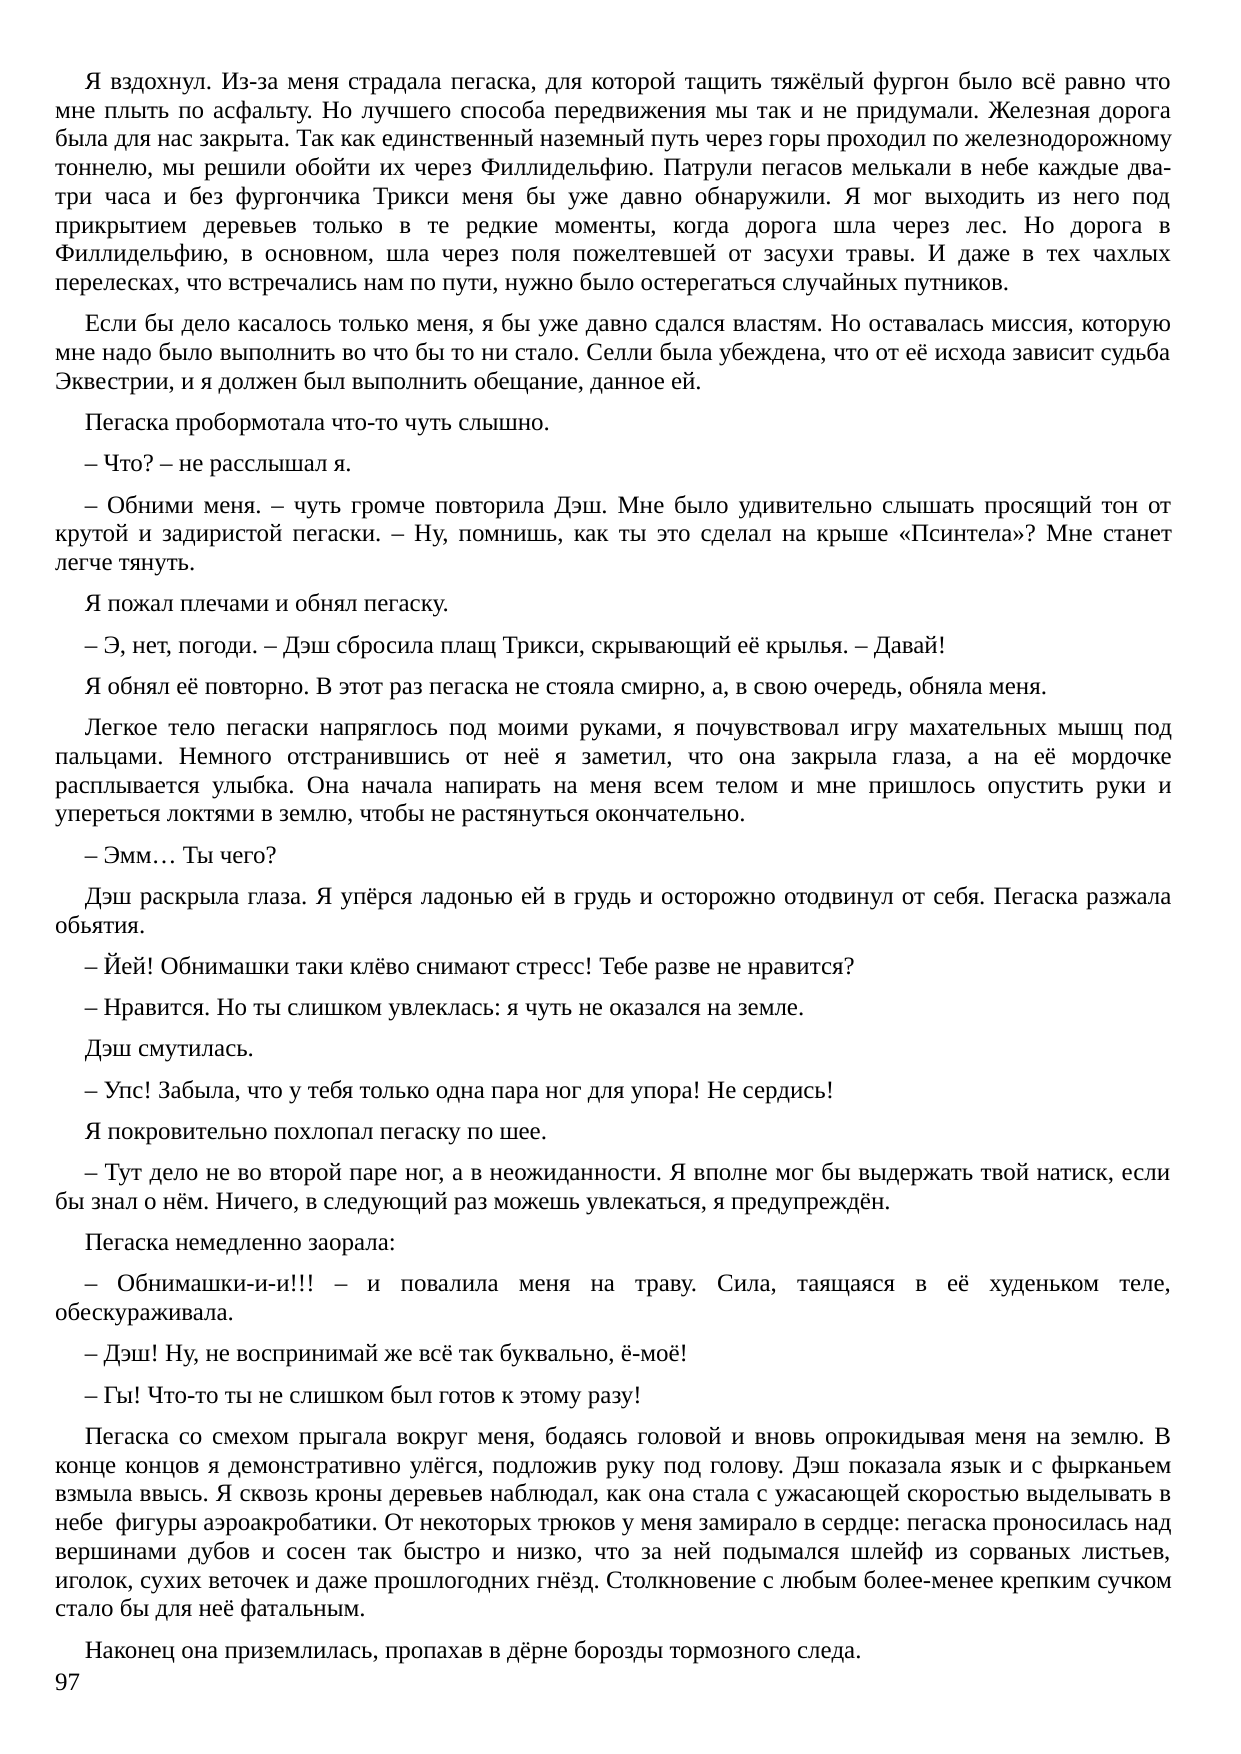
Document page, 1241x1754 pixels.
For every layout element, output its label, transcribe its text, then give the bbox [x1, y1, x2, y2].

text – Упс! Забыла, что у тебя только одна пара ног для упора! Не сердись! [55, 1075, 1173, 1103]
text – Э, нет, погоди. – Дэш сбросила плащ Трикси, скрывающий её крылья. – Давай! [55, 630, 1173, 658]
text Пегаска со смехом прыгала вокруг меня, бодаясь головой и вновь опрокидывая меня на землю. В конце концов я демонстративно улёгся, подложив руку под голову. Дэш показала язык и с фырканьем взмыла ввысь. Я сквозь кроны деревьев наблюдал, как она стала с ужасающей скоростью выделывать в небе фигуры аэроакробатики. От некоторых трюков у меня замирало в сердце: пегаска проносилась над вершинами дубов и сосен так быстро и низко, что за ней подымался шлейф из сорваных листьев, иголок, сухих веточек и даже прошлогодних гнёзд. Столкновение с любым более-менее крепким сучком стало бы для неё фатальным. [55, 1421, 1173, 1622]
text Легкое тело пегаски напряглось под моими руками, я почувствовал игру махательных мышц под пальцами. Немного отстранившись от неё я заметил, что она закрыла глаза, а на её мордочке расплывается улыбка. Она начала напирать на меня всем телом и мне пришлось опустить руки и упереться локтями в землю, чтобы не растянуться окончательно. [55, 712, 1173, 827]
text Я пожал плечами и обнял пегаску. [55, 588, 1173, 617]
text Я покровительно похлопал пегаску по шее. [55, 1116, 1173, 1145]
text – Эмм… Ты чего? [55, 840, 1173, 868]
text Пегаска немедленно заорала: [55, 1227, 1173, 1256]
text – Что? – не расслышал я. [55, 448, 1173, 477]
text – Нравится. Но ты слишком увлеклась: я чуть не оказался на земле. [55, 992, 1173, 1021]
text – Гы! Что-то ты не слишком был готов к этому разу! [55, 1380, 1173, 1408]
text Наконец она приземлилась, пропахав в дёрне борозды тормозного следа. [55, 1635, 1173, 1663]
text – Тут дело не во второй паре ног, а в неожиданности. Я вполне мог бы выдержать твой натиск, если бы знал о нём. Ничего, в следующий раз можешь увлекаться, я предупреждён. [55, 1157, 1173, 1215]
text – Дэш! Ну, не воспринимай же всё так буквально, ё-моё! [55, 1338, 1173, 1367]
text Если бы дело касалось только меня, я бы уже давно сдался властям. Но оставалась миссия, которую мне надо было выполнить во что бы то ни стало. Селли была убеждена, что от её исхода зависит судьба Эквестрии, и я должен был выполнить обещание, данное ей. [55, 308, 1173, 395]
text Пегаска пробормотала что-то чуть слышно. [55, 407, 1173, 436]
text Я вздохнул. Из-за меня страдала пегаска, для которой тащить тяжёлый фургон было всё равно что мне плыть по асфальту. Но лучшего способа передвижения мы так и не придумали. Железная дорога была для нас закрыта. Так как единственный наземный путь через горы проходил по железнодорожному тоннелю, мы решили обойти их через Филлидельфию. Патрули пегасов мелькали в небе каждые два-три часа и без фургончика Трикси меня бы уже давно обнаружили. Я мог выходить из него под прикрытием деревьев только в те редкие моменты, когда дорога шла через лес. Но дорога в Филлидельфию, в основном, шла через поля пожелтевшей от засухи травы. И даже в тех чахлых перелесках, что встречались нам по пути, нужно было остерегаться случайных путников. [55, 66, 1173, 296]
text – Обнимашки-и-и!!! – и повалила меня на траву. Сила, таящаяся в её худеньком теле, обескураживала. [55, 1268, 1173, 1326]
text – Йей! Обнимашки таки клёво снимают стресс! Тебе разве не нравится? [55, 951, 1173, 980]
text Дэш раскрыла глаза. Я упёрся ладонью ей в грудь и осторожно отодвинул от себя. Пегаска разжала обьятия. [55, 881, 1173, 938]
text – Обними меня. – чуть громче повторила Дэш. Мне было удивительно слышать просящий тон от крутой и задиристой пегаски. – Ну, помнишь, как ты это сделал на крыше «Псинтела»? Мне станет легче тянуть. [55, 490, 1173, 576]
text Дэш смутилась. [55, 1033, 1173, 1062]
text Я обнял её повторно. В этот раз пегаска не стояла смирно, а, в свою очередь, обняла меня. [55, 671, 1173, 700]
